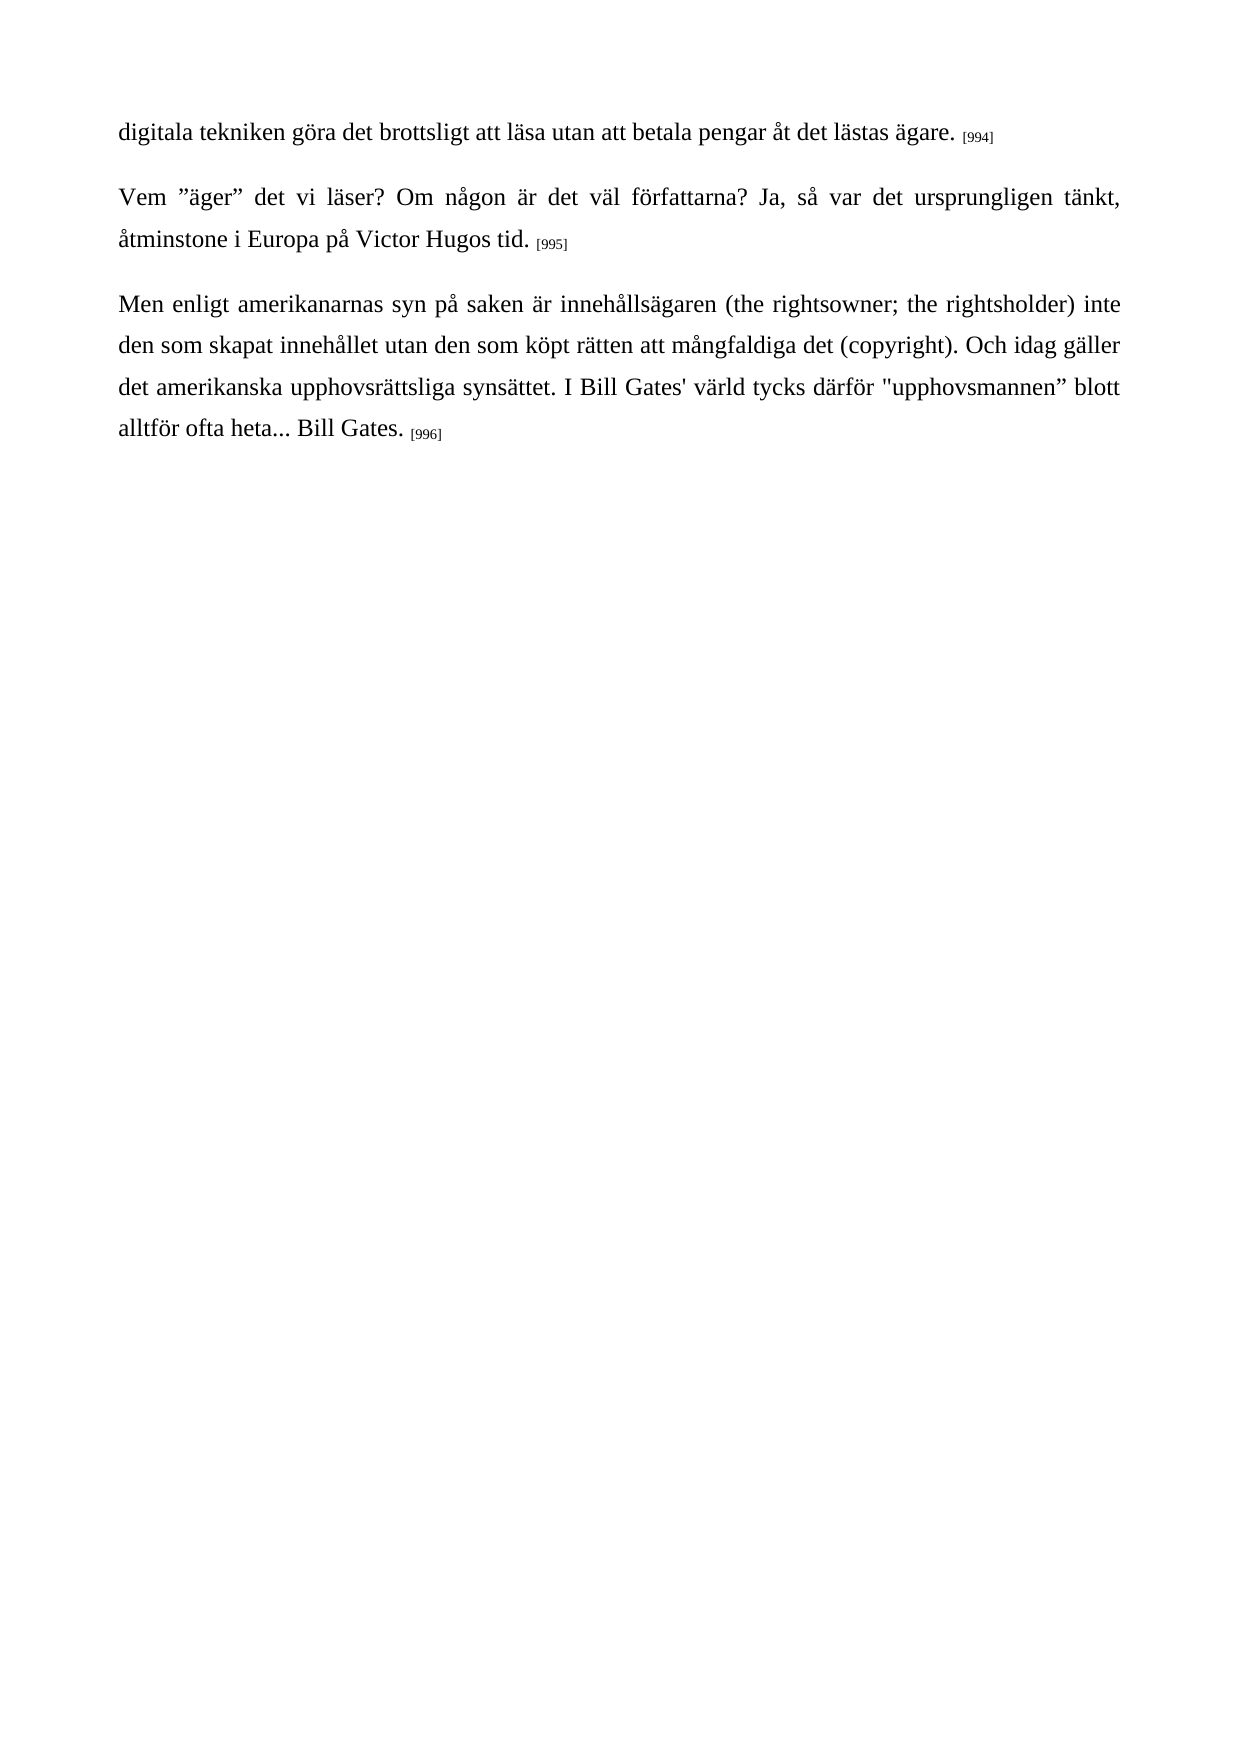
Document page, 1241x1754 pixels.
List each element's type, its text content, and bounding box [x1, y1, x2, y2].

text Vem ”äger” det vi läser? Om någon är det väl författarna? Ja, så var det ursprungligen tänkt, åtminstone i Europa på Victor Hugos tid. [995] [118, 183, 1122, 252]
text digitala tekniken göra det brottsligt att läsa utan att betala pengar åt det lästas ägare. [994] [118, 118, 1122, 146]
text Men enligt amerikanarnas syn på saken är innehållsägaren (the rightsowner; the rightsholder) inte den som skapat innehållet utan den som köpt rätten att mångfaldiga det (copyright). Och idag gäller det amerikanska upphovsrättsliga synsättet. I Bill Gates' värld tycks därför "upphovsmannen” blott alltför ofta heta... Bill Gates. [996] [118, 290, 1122, 442]
